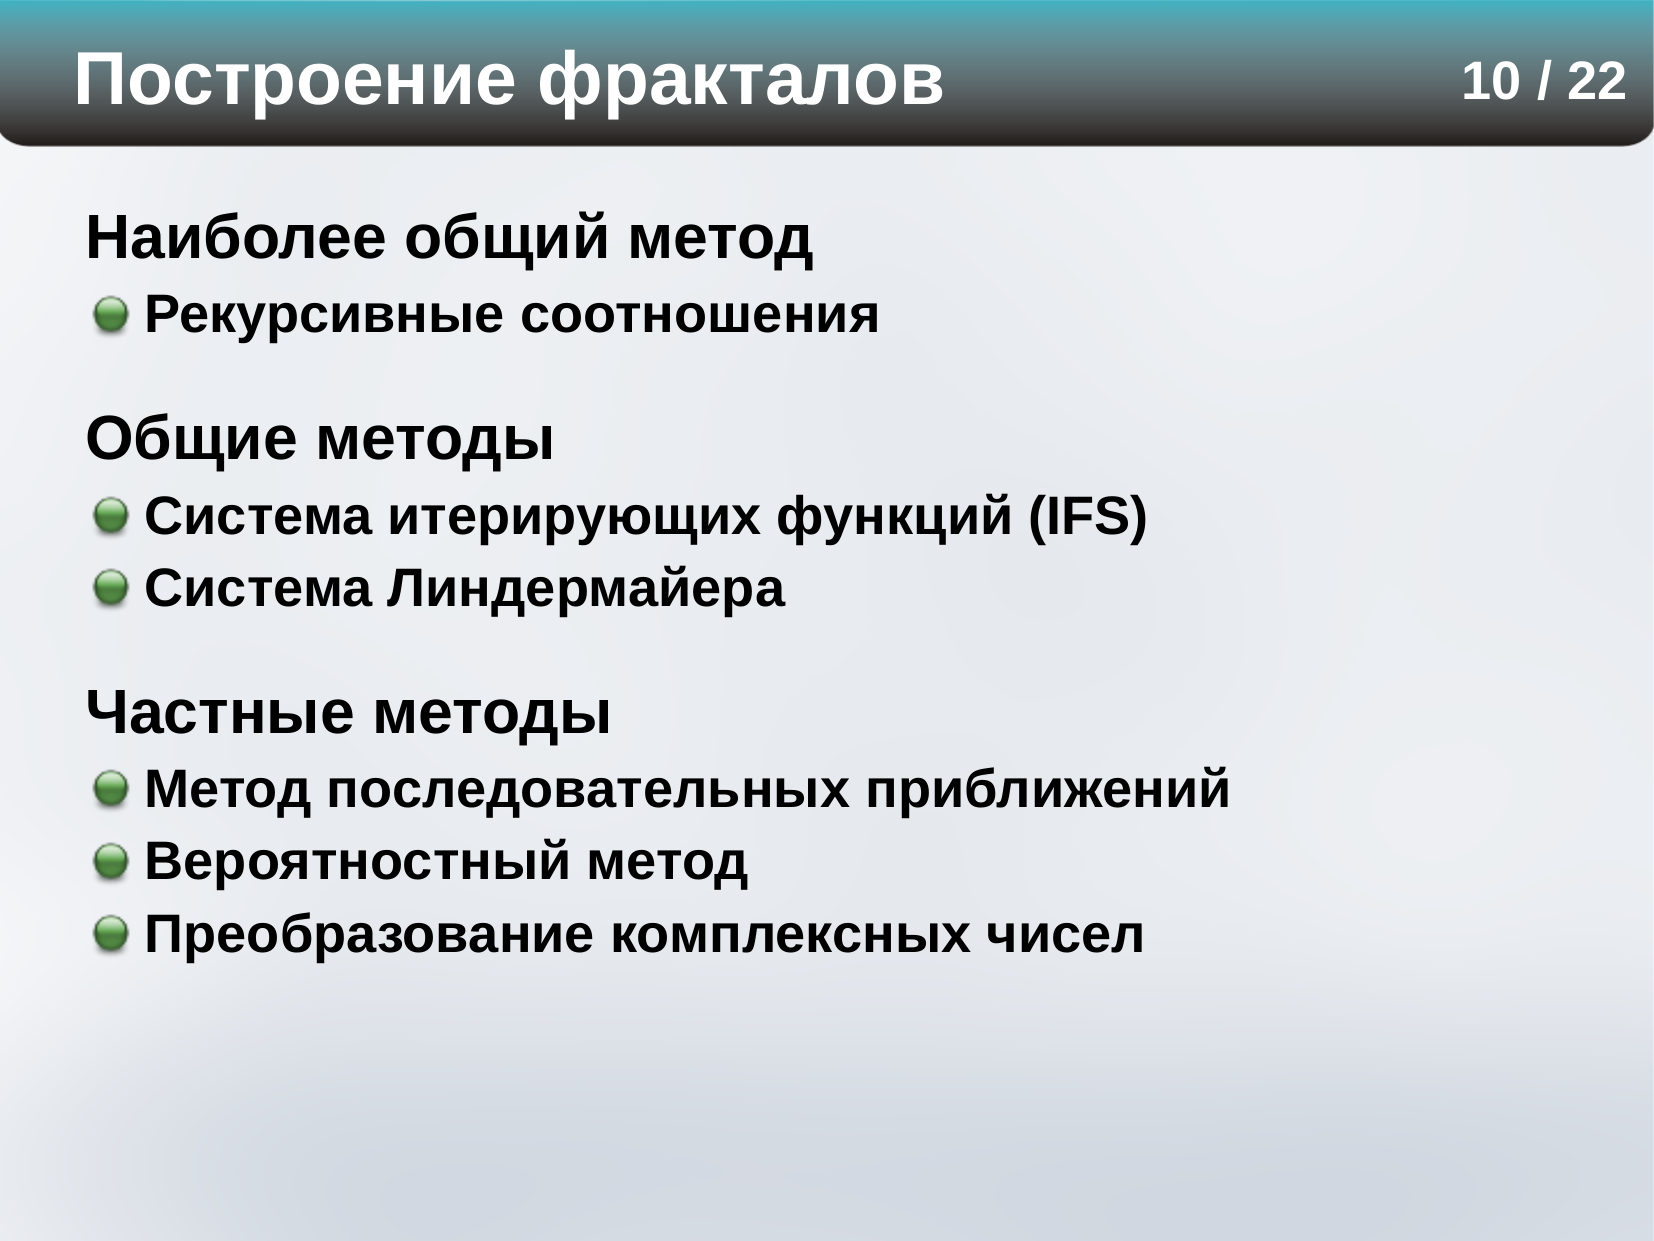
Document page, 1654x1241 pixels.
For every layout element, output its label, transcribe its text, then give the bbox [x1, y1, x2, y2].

text_box <номер> / 22 [1446, 42, 1654, 179]
text_box Построение фракталов [59, 29, 1359, 129]
picture [0, 0, 1654, 1241]
text_box Наиболее общий метод Рекурсивные соотношения Общие методы Система итерирующих функций (IFS) Система Линдермайера Частные методы Метод последовательных приближений Вероятностный метод Преобразование комплексных чисел [70, 195, 1506, 972]
